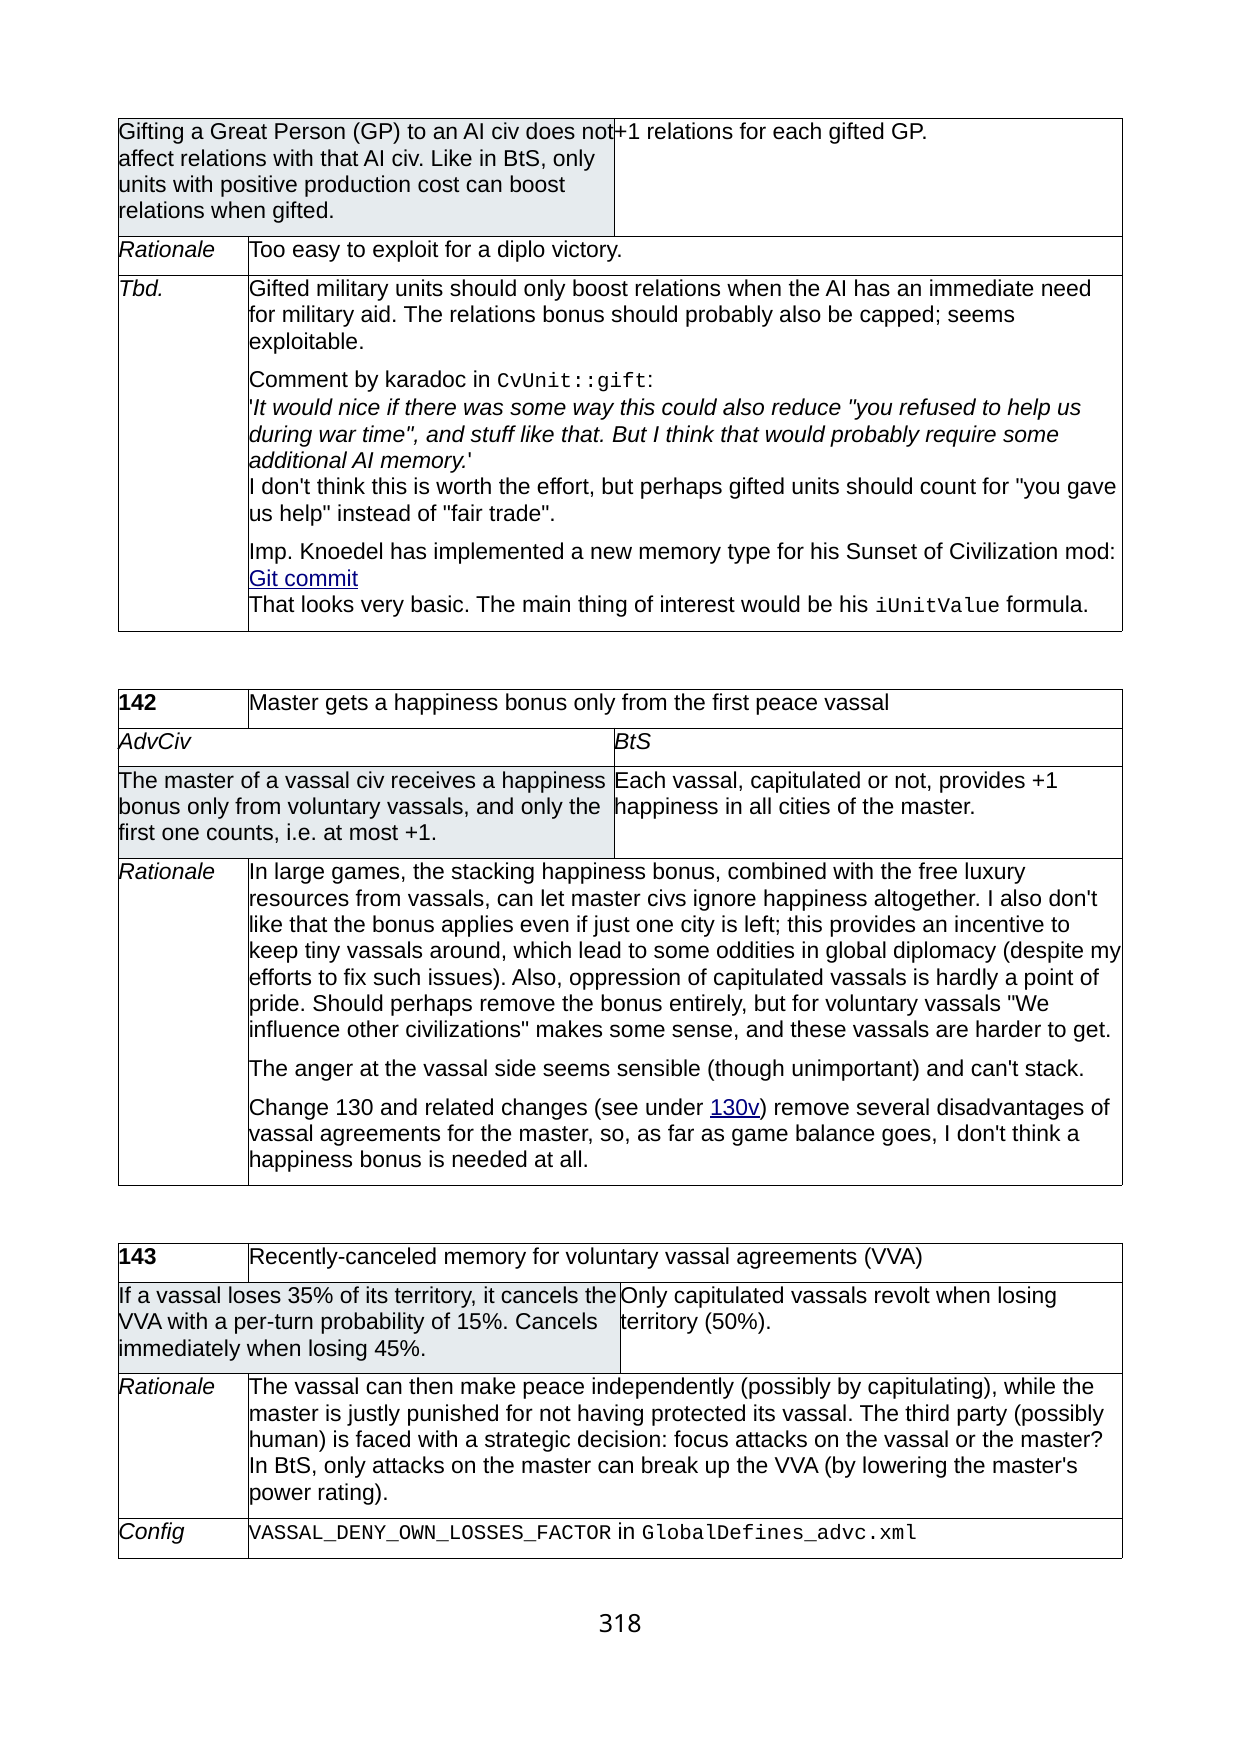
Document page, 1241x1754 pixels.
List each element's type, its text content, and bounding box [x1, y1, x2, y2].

table_cell BtS [615, 729, 1122, 766]
table_cell AdvCiv [119, 729, 614, 766]
table_cell Rationale [119, 1374, 248, 1517]
table_cell Rationale [119, 859, 248, 1185]
table_header 143 [119, 1244, 248, 1282]
table_cell +1 relations for each gifted GP. [615, 119, 1122, 236]
table_cell Gifting a Great Person (GP) to an AI civ does not affect relations with that AI civ. Like in BtS, only units with positive production cost can boost relations when gifted. [119, 119, 614, 236]
table_cell Tbd. [119, 276, 248, 631]
table_cell Too easy to exploit for a diplo victory. [249, 237, 1122, 275]
table_cell The vassal can then make peace independently (possibly by capitulating), while the master is justly punished for not having protected its vassal. The third party (possibly human) is faced with a strategic decision: focus attacks on the vassal or the master? In BtS, only attacks on the master can break up the VVA (by lowering the master's power rating). [249, 1374, 1122, 1517]
table_cell Each vassal, capitulated or not, provides +1 happiness in all cities of the master. [615, 767, 1122, 858]
table_header Master gets a happiness bonus only from the first peace vassal [249, 690, 1122, 728]
table_header Recently-canceled memory for voluntary vassal agreements (VVA) [249, 1244, 1122, 1282]
table_cell The master of a vassal civ receives a happiness bonus only from voluntary vassals, and only the first one counts, i.e. at most +1. [119, 767, 614, 858]
table_cell Config [119, 1519, 248, 1558]
table_cell If a vassal loses 35% of its territory, it cancels the VVA with a per-turn probability of 15%. Cancels immediately when losing 45%. [119, 1283, 620, 1373]
table_cell Rationale [119, 237, 248, 275]
table_cell In large games, the stacking happiness bonus, combined with the free luxury resources from vassals, can let master civs ignore happiness altogether. I also don't like that the bonus applies even if just one city is left; this provides an incentive to keep tiny vassals around, which lead to some oddities in global diplomacy (despite my efforts to fix such issues). Also, oppression of capitulated vassals is hardly a point of pride. Should perhaps remove the bonus entirely, but for voluntary vassals "We influence other civilizations" makes some sense, and these vassals are harder to get. The anger at the vassal side seems sensible (though unimportant) and can't stack. Change 130 and related changes (see under 130v) remove several disadvantages of vassal agreements for the master, so, as far as game balance goes, I don't think a happiness bonus is needed at all. [249, 859, 1122, 1185]
table_cell Only capitulated vassals revolt when losing territory (50%). [621, 1283, 1122, 1373]
table_header 142 [119, 690, 248, 728]
table_cell Gifted military units should only boost relations when the AI has an immediate need for military aid. The relations bonus should probably also be capped; seems exploitable. Comment by karadoc in CvUnit::gift: 'It would nice if there was some way this could also reduce "you refused to help us during war time", and stuff like that. But I think that would probably require some additional AI memory.' I don't think this is worth the effort, but perhaps gifted units should count for "you gave us help" instead of "fair trade". Imp. Knoedel has implemented a new memory type for his Sunset of Civilization mod: Git commit That looks very basic. The main thing of interest would be his iUnitValue formula. [249, 276, 1122, 631]
table_cell VASSAL_DENY_OWN_LOSSES_FACTOR in GlobalDefines_advc.xml [249, 1519, 1122, 1558]
